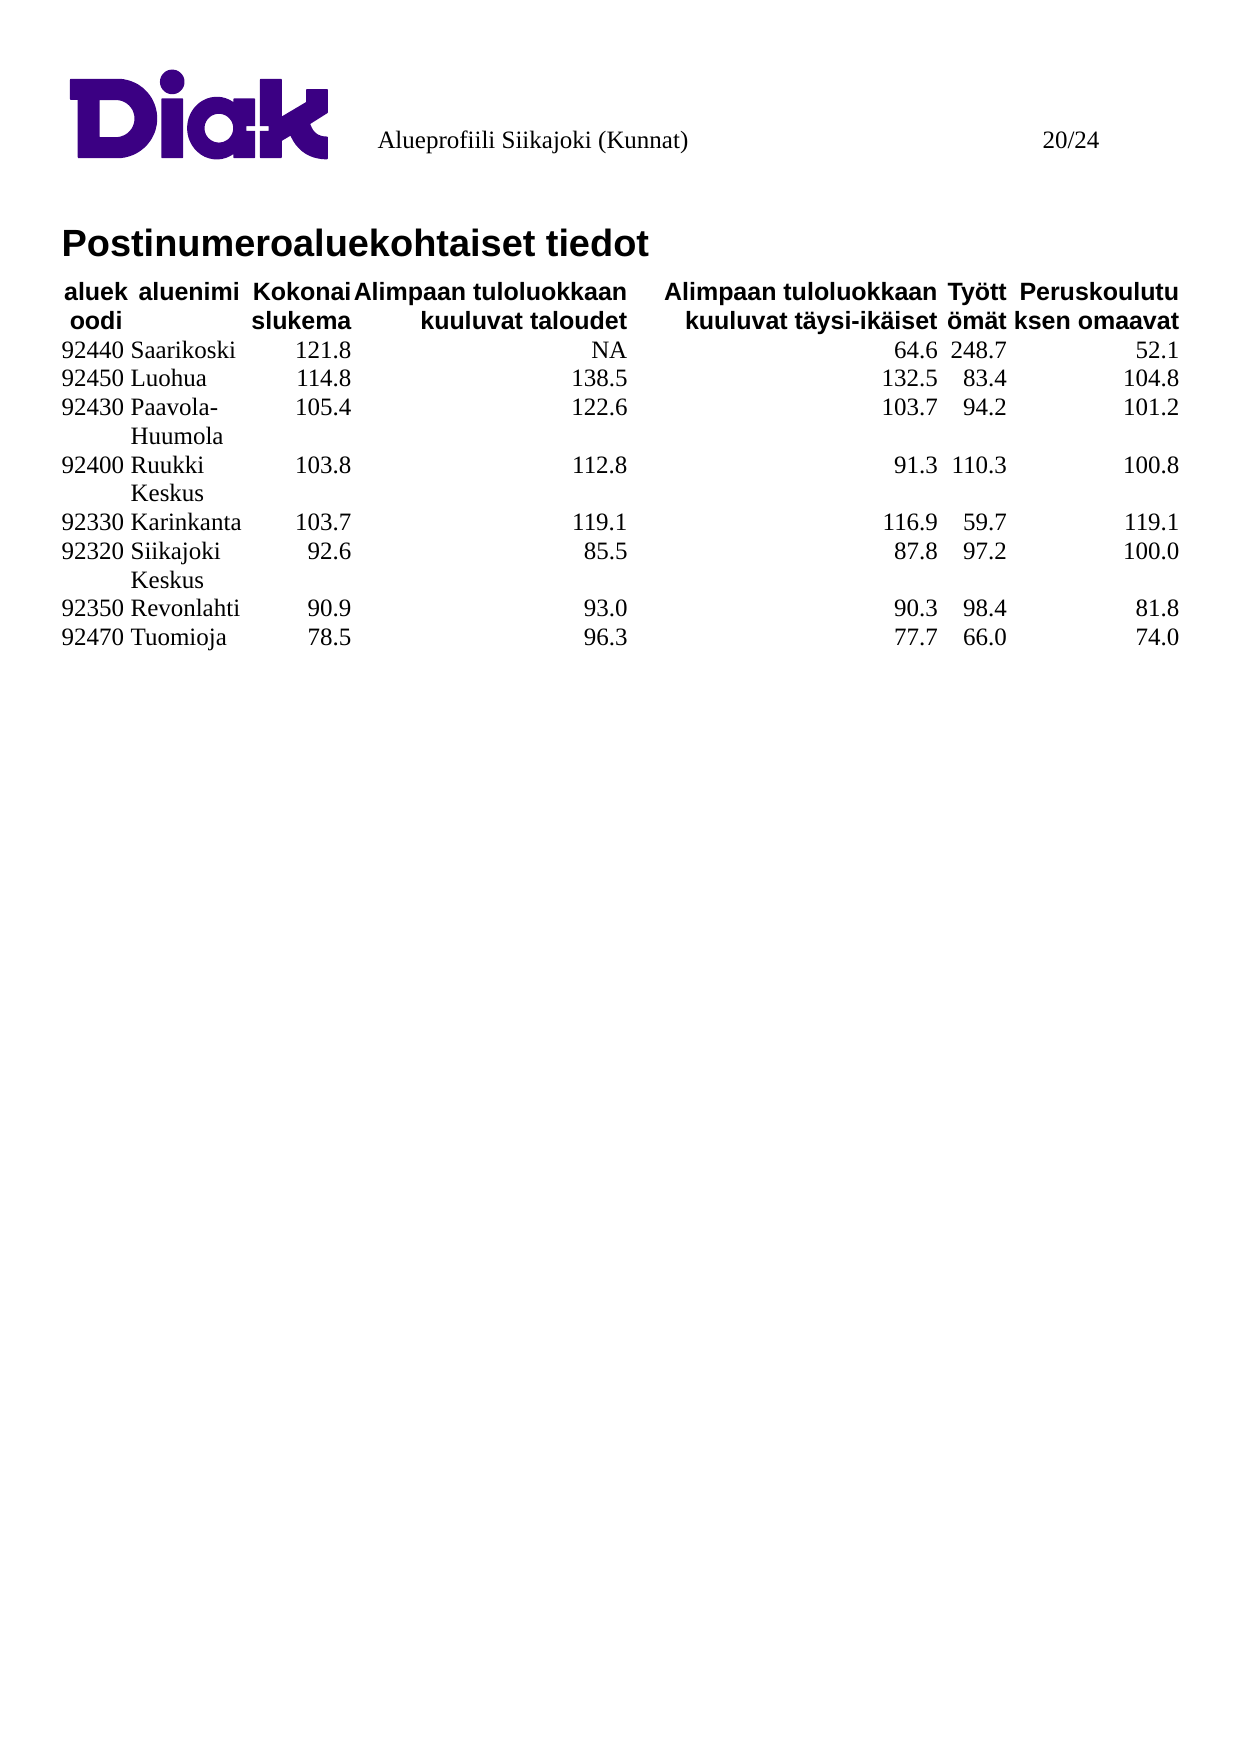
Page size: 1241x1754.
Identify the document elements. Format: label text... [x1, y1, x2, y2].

table_cell 64.6 [627, 335, 938, 363]
table_cell Saarikoski [130, 335, 248, 363]
table_cell 100.8 [1007, 450, 1179, 507]
table_cell NA [351, 335, 627, 363]
table_cell 103.7 [627, 392, 938, 450]
table_cell 74.0 [1007, 622, 1179, 651]
table_cell 97.2 [938, 536, 1007, 593]
table_cell 52.1 [1007, 335, 1179, 363]
table_cell 138.5 [351, 364, 627, 392]
table_cell 83.4 [938, 364, 1007, 392]
table_cell 119.1 [1007, 507, 1179, 536]
table_header aluekoodi [61, 277, 130, 335]
table_cell 96.3 [351, 622, 627, 651]
table_cell 119.1 [351, 507, 627, 536]
table_header aluenimi [130, 277, 248, 335]
table_header Peruskoulutuksen omaavat [1007, 277, 1179, 335]
table_cell 104.8 [1007, 364, 1179, 392]
table_cell 103.8 [248, 450, 351, 507]
table_cell 92330 [61, 507, 130, 536]
table_cell 90.9 [248, 594, 351, 622]
table_cell 91.3 [627, 450, 938, 507]
table_cell 90.3 [627, 594, 938, 622]
table_header Työttömät [938, 277, 1007, 335]
table_cell 66.0 [938, 622, 1007, 651]
table_cell 101.2 [1007, 392, 1179, 450]
table_cell Revonlahti [130, 594, 248, 622]
table_cell 112.8 [351, 450, 627, 507]
table_cell 132.5 [627, 364, 938, 392]
table_cell 100.0 [1007, 536, 1179, 593]
table_cell 93.0 [351, 594, 627, 622]
table_header Kokonaislukema [248, 277, 351, 335]
table_cell 103.7 [248, 507, 351, 536]
table_cell 92350 [61, 594, 130, 622]
table_cell 59.7 [938, 507, 1007, 536]
table_cell 92450 [61, 364, 130, 392]
table_cell 92430 [61, 392, 130, 450]
table_cell 114.8 [248, 364, 351, 392]
table_cell 92470 [61, 622, 130, 651]
table_cell 78.5 [248, 622, 351, 651]
table_cell Tuomioja [130, 622, 248, 651]
table_cell 81.8 [1007, 594, 1179, 622]
table_cell 92440 [61, 335, 130, 363]
table_cell 92320 [61, 536, 130, 593]
table_cell 110.3 [938, 450, 1007, 507]
table_cell 92400 [61, 450, 130, 507]
table_header Alimpaan tuloluokkaan kuuluvat täysi-ikäiset [627, 277, 938, 335]
table_cell 85.5 [351, 536, 627, 593]
table_cell 248.7 [938, 335, 1007, 363]
table_cell 121.8 [248, 335, 351, 363]
table_cell Karinkanta [130, 507, 248, 536]
table_header Alimpaan tuloluokkaan kuuluvat taloudet [351, 277, 627, 335]
table_cell 105.4 [248, 392, 351, 450]
table_cell 87.8 [627, 536, 938, 593]
table_cell Ruukki Keskus [130, 450, 248, 507]
subtitle Postinumeroaluekohtaiset tiedot [61, 221, 1179, 265]
table_cell 94.2 [938, 392, 1007, 450]
table_cell 92.6 [248, 536, 351, 593]
table_cell Siikajoki Keskus [130, 536, 248, 593]
table_cell 116.9 [627, 507, 938, 536]
table_cell 77.7 [627, 622, 938, 651]
table_cell 122.6 [351, 392, 627, 450]
table_cell Paavola-Huumola [130, 392, 248, 450]
table_cell 98.4 [938, 594, 1007, 622]
table_cell Luohua [130, 364, 248, 392]
